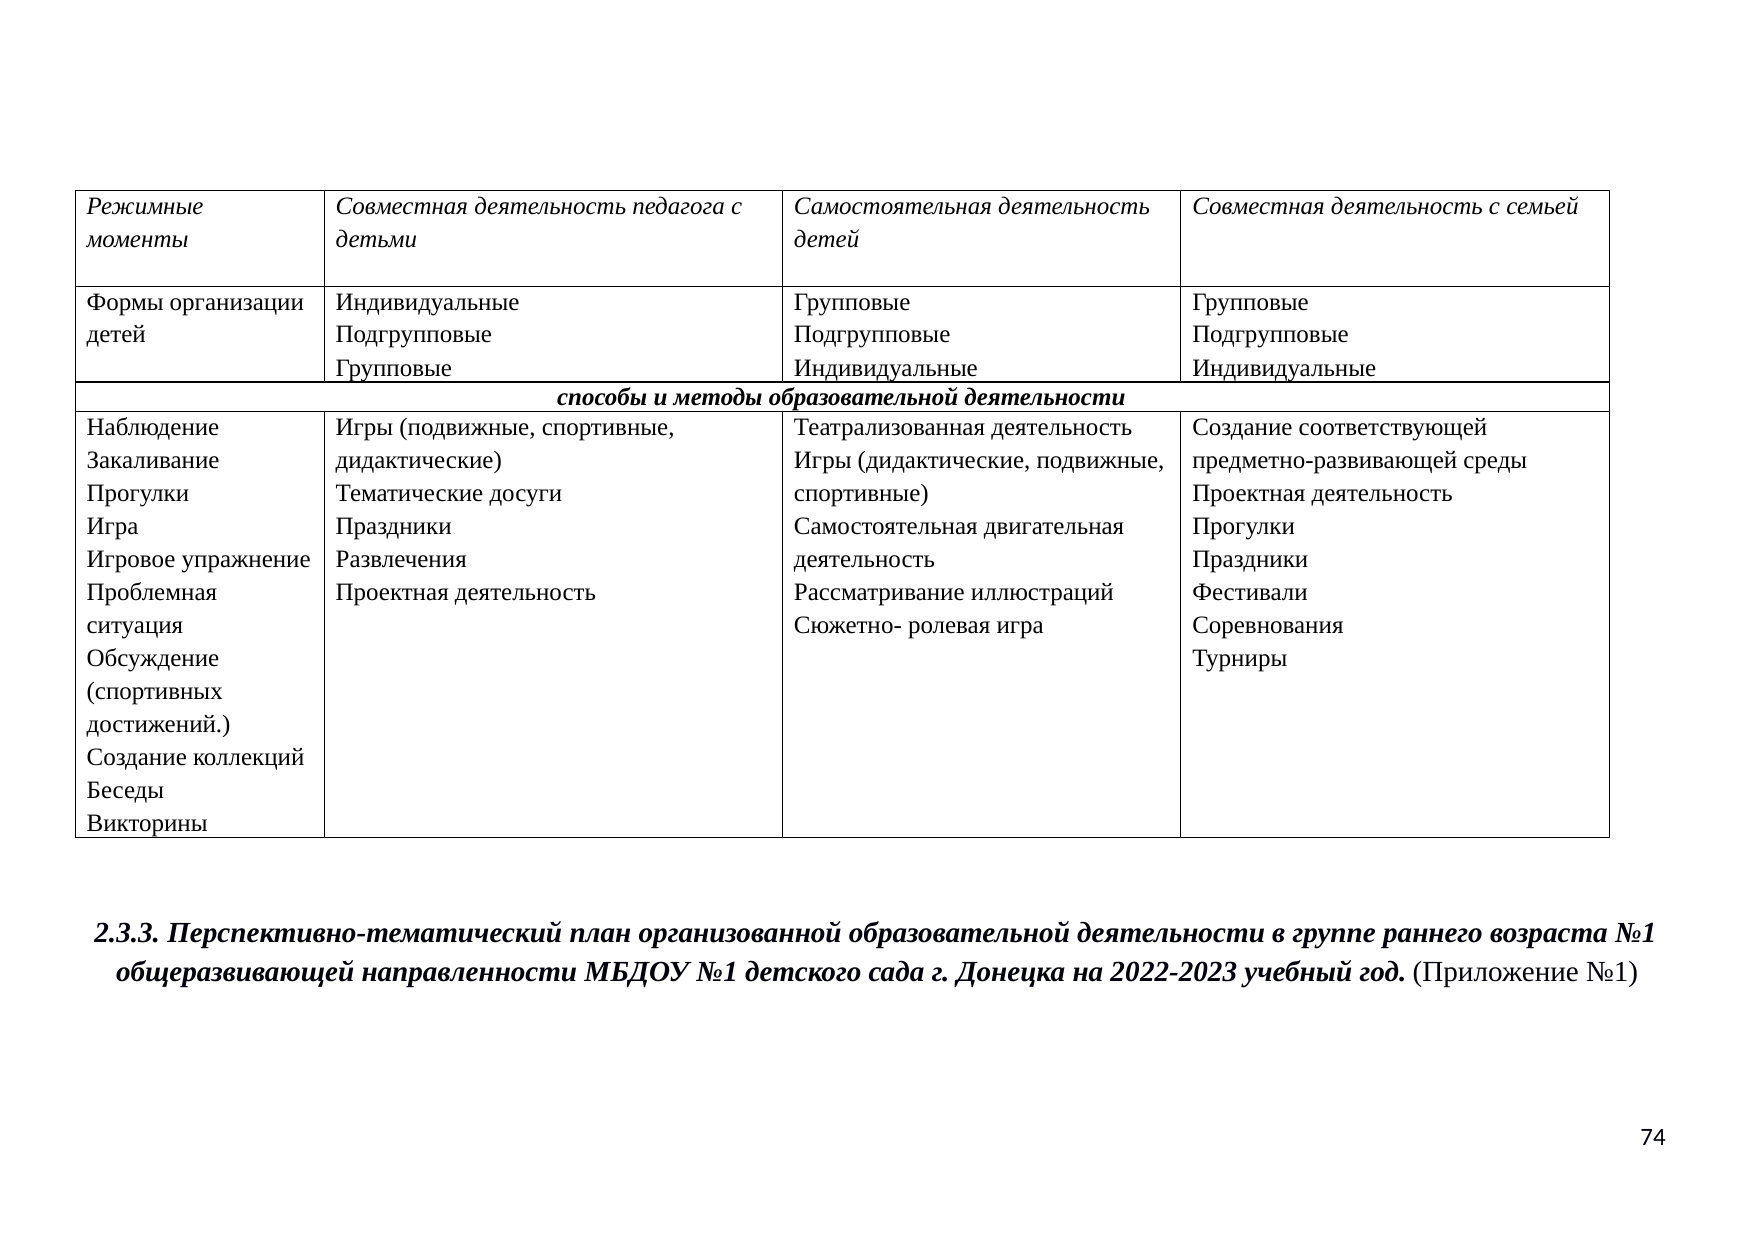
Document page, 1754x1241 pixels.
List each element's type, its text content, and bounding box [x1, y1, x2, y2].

table_cell Игры (подвижные, спортивные, дидактические) Тематические досуги Праздники Развлечения Проектная деятельность [325, 412, 782, 837]
table_header Режимные моменты [76, 191, 324, 286]
table_header Самостоятельная деятельность детей [783, 191, 1180, 286]
table_cell Создание соответствующей предметно-развивающей среды Проектная деятельность Прогулки Праздники Фестивали Соревнования Турниры [1181, 412, 1609, 837]
table_header Совместная деятельность педагога с детьми [325, 191, 782, 286]
table_cell Индивидуальные Подгрупповые Групповые [325, 287, 782, 381]
table_cell Формы организации детей [76, 287, 324, 381]
table_header Совместная деятельность с семьей [1181, 191, 1609, 286]
table_cell способы и методы образовательной деятельности [76, 383, 1609, 411]
table_cell Групповые Подгрупповые Индивидуальные [783, 287, 1180, 381]
table_cell Наблюдение Закаливание Прогулки Игра Игровое упражнение Проблемная ситуация Обсуждение (спортивных достижений.) Создание коллекций Беседы Викторины [76, 412, 324, 837]
table_cell Театрализованная деятельность Игры (дидактические, подвижные, спортивные) Самостоятельная двигательная деятельность Рассматривание иллюстраций Сюжетно- ролевая игра [783, 412, 1180, 837]
text 2.3.3. Перспективно-тематический план организованной образовательной деятельности в группе раннего возраста №1 общеразвивающей направленности МБДОУ №1 детского сада г. Донецка на 2022-2023 учебный год. (Приложение №1) [88, 915, 1665, 987]
table_cell Групповые Подгрупповые Индивидуальные [1181, 287, 1609, 381]
